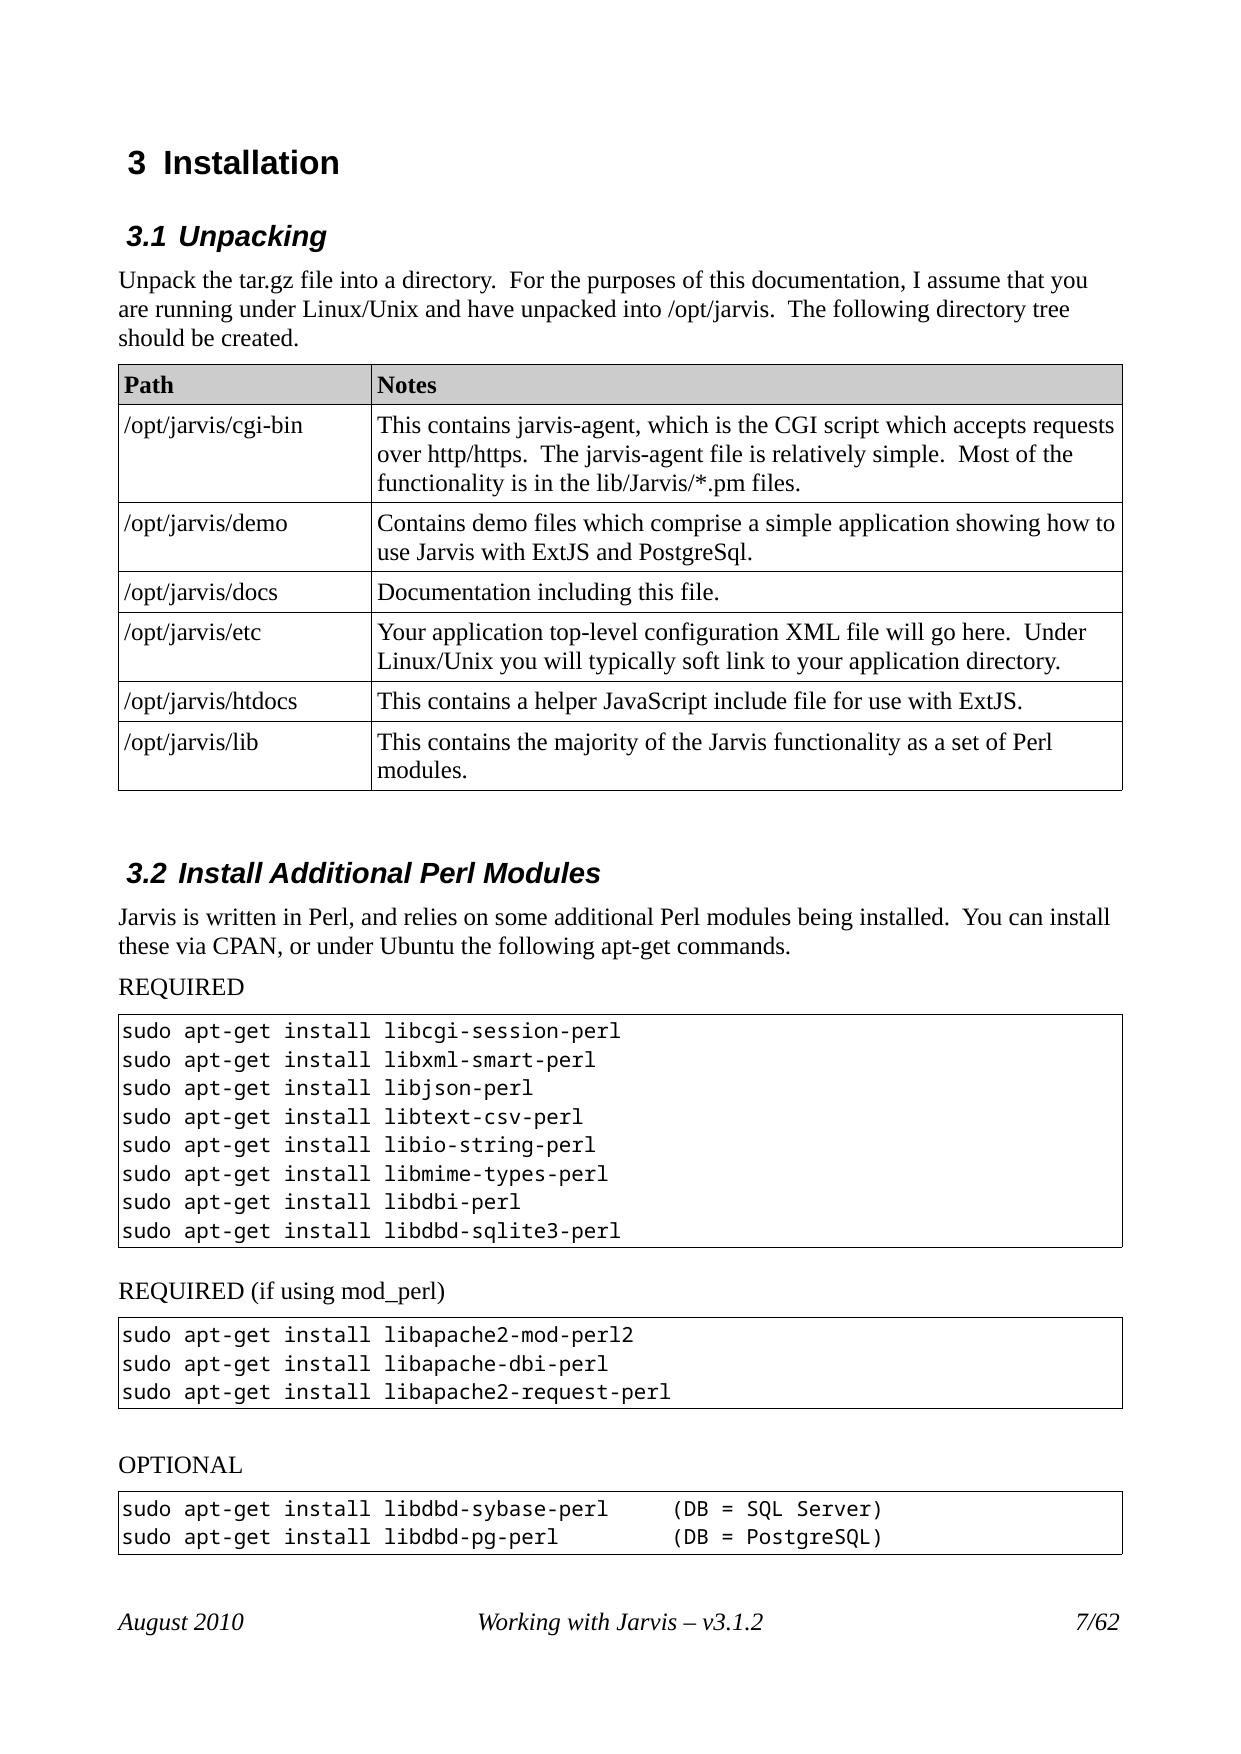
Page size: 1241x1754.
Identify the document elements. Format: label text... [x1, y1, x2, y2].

text sudo apt-get install libdbd-pg-perl (DB = PostgreSQL) [119, 1519, 1122, 1554]
subtitle Unpacking [118, 219, 1122, 253]
text sudo apt-get install libxml-smart-perl [119, 1042, 1122, 1071]
table_cell /opt/jarvis/etc [119, 613, 371, 681]
text sudo apt-get install libdbd-sybase-perl (DB = SQL Server) [119, 1492, 1122, 1519]
text Jarvis is written in Perl, and relies on some additional Perl modules being installed. You can install these via CPAN, or under Ubuntu the following apt-get commands. [118, 902, 1122, 960]
text sudo apt-get install libdbi-perl [119, 1184, 1122, 1213]
table_cell /opt/jarvis/lib [119, 722, 371, 790]
text sudo apt-get install libapache2-mod-perl2 [119, 1318, 1122, 1346]
text sudo apt-get install libio-string-perl [119, 1127, 1122, 1156]
subtitle Install Additional Perl Modules [118, 856, 1122, 890]
table_cell /opt/jarvis/htdocs [119, 682, 371, 721]
table_cell /opt/jarvis/docs [119, 572, 371, 612]
text sudo apt-get install libmime-types-perl [119, 1156, 1122, 1184]
text sudo apt-get install libapache2-request-perl [119, 1374, 1122, 1408]
table_cell This contains the majority of the Jarvis functionality as a set of Perl modules. [372, 722, 1122, 790]
table_header Path [119, 365, 371, 404]
table_cell This contains jarvis-agent, which is the CGI script which accepts requests over http/https. The jarvis-agent file is relatively simple. Most of the functionality is in the lib/Jarvis/*.pm files. [372, 405, 1122, 502]
table_cell This contains a helper JavaScript include file for use with ExtJS. [372, 682, 1122, 721]
text sudo apt-get install libtext-csv-perl [119, 1099, 1122, 1127]
table_cell /opt/jarvis/cgi-bin [119, 405, 371, 502]
text sudo apt-get install libapache-dbi-perl [119, 1346, 1122, 1374]
table_cell /opt/jarvis/demo [119, 503, 371, 571]
table_cell Documentation including this file. [372, 572, 1122, 612]
table_header Notes [372, 365, 1122, 404]
table_cell Contains demo files which comprise a simple application showing how to use Jarvis with ExtJS and PostgreSql. [372, 503, 1122, 571]
text sudo apt-get install libcgi-session-perl [119, 1015, 1122, 1042]
text sudo apt-get install libjson-perl [119, 1071, 1122, 1099]
text OPTIONAL [118, 1450, 1122, 1478]
table_cell Your application top-level configuration XML file will go here. Under Linux/Unix you will typically soft link to your application directory. [372, 613, 1122, 681]
subtitle Installation [118, 143, 1122, 182]
text Unpack the tar.gz file into a directory. For the purposes of this documentation, I assume that you are running under Linux/Unix and have unpacked into /opt/jarvis. The following directory tree should be created. [118, 265, 1122, 352]
text sudo apt-get install libdbd-sqlite3-perl [119, 1213, 1122, 1247]
text REQUIRED (if using mod_perl) [118, 1276, 1122, 1305]
text REQUIRED [118, 972, 1122, 1001]
